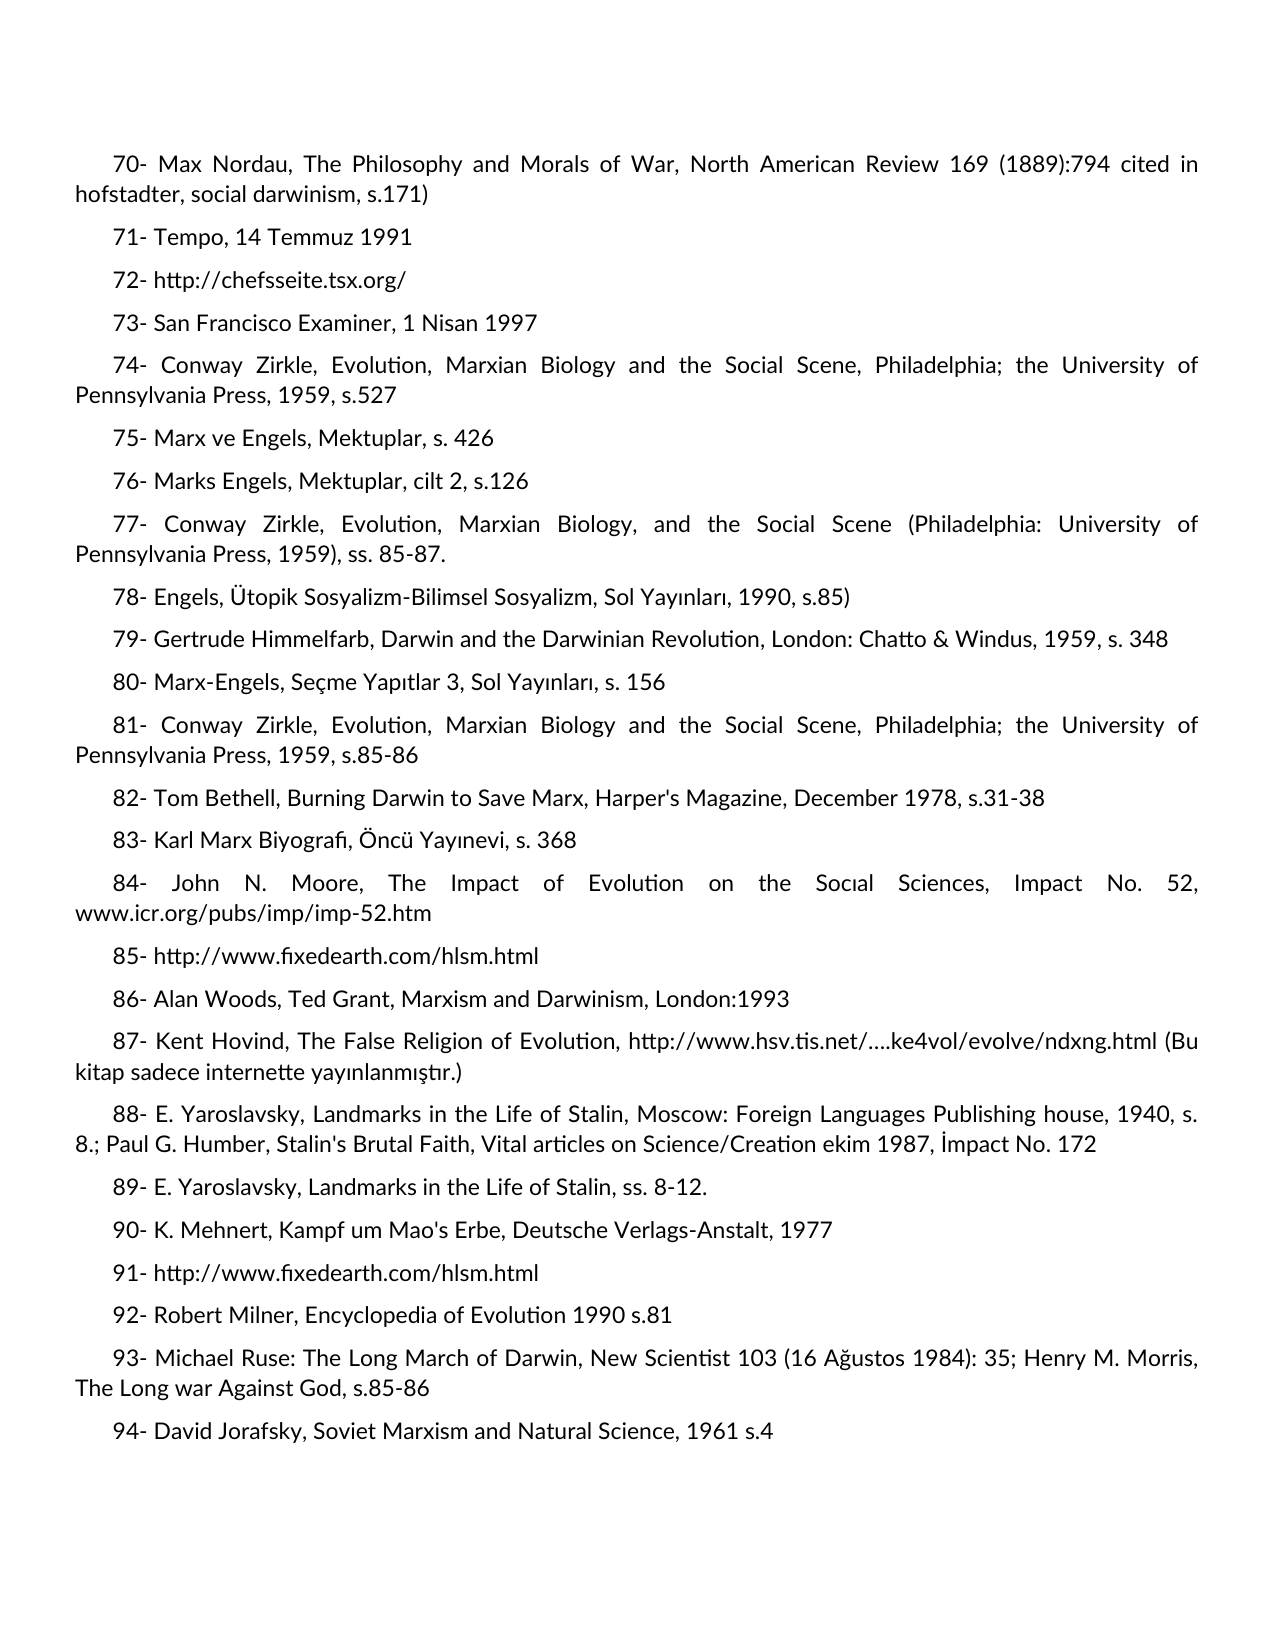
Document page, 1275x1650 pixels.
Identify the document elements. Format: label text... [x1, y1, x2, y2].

text 81- Conway Zirkle, Evolution, Marxian Biology and the Social Scene, Philadelphia; the University of Pennsylvania Press, 1959, s.85-86 [75, 710, 1200, 768]
text 75- Marx ve Engels, Mektuplar, s. 426 [75, 424, 1200, 451]
text 73- San Francisco Examiner, 1 Nisan 1997 [75, 308, 1200, 336]
text 71- Tempo, 14 Temmuz 1991 [75, 223, 1200, 250]
text 79- Gertrude Himmelfarb, Darwin and the Darwinian Revolution, London: Chatto & Windus, 1959, s. 348 [75, 625, 1200, 652]
text 76- Marks Engels, Mektuplar, cilt 2, s.126 [75, 467, 1200, 494]
text 74- Conway Zirkle, Evolution, Marxian Biology and the Social Scene, Philadelphia; the University of Pennsylvania Press, 1959, s.527 [75, 351, 1200, 409]
text 82- Tom Bethell, Burning Darwin to Save Marx, Harper's Magazine, December 1978, s.31-38 [75, 783, 1200, 811]
text 93- Michael Ruse: The Long March of Darwin, New Scientist 103 (16 Ağustos 1984): 35; Henry M. Morris, The Long war Against God, s.85-86 [75, 1344, 1200, 1401]
text 80- Marx-Engels, Seçme Yapıtlar 3, Sol Yayınları, s. 156 [75, 668, 1200, 695]
text 88- E. Yaroslavsky, Landmarks in the Life of Stalin, Moscow: Foreign Languages Publishing house, 1940, s. 8.; Paul G. Humber, Stalin's Brutal Faith, Vital articles on Science/Creation ekim 1987, İmpact No. 172 [75, 1100, 1200, 1158]
text 87- Kent Hovind, The False Religion of Evolution, http://www.hsv.tis.net/….ke4vol/evolve/ndxng.html (Bu kitap sadece internette yayınlanmıştır.) [75, 1027, 1200, 1085]
text 84- John N. Moore, The Impact of Evolution on the Socıal Sciences, Impact No. 52, www.icr.org/pubs/imp/imp-52.htm [75, 869, 1200, 926]
text 90- K. Mehnert, Kampf um Mao's Erbe, Deutsche Verlags-Anstalt, 1977 [75, 1216, 1200, 1243]
text 77- Conway Zirkle, Evolution, Marxian Biology, and the Social Scene (Philadelphia: University of Pennsylvania Press, 1959), ss. 85-87. [75, 509, 1200, 567]
text 85- http://www.fixedearth.com/hlsm.html [75, 942, 1200, 969]
text 83- Karl Marx Biyografi, Öncü Yayınevi, s. 368 [75, 826, 1200, 853]
text 92- Robert Milner, Encyclopedia of Evolution 1990 s.81 [75, 1301, 1200, 1328]
text 72- http://chefsseite.tsx.org/ [75, 266, 1200, 293]
text 89- E. Yaroslavsky, Landmarks in the Life of Stalin, ss. 8-12. [75, 1173, 1200, 1200]
text 86- Alan Woods, Ted Grant, Marxism and Darwinism, London:1993 [75, 984, 1200, 1012]
text 70- Max Nordau, The Philosophy and Morals of War, North American Review 169 (1889):794 cited in hofstadter, social darwinism, s.171) [75, 150, 1200, 208]
text 94- David Jorafsky, Soviet Marxism and Natural Science, 1961 s.4 [75, 1417, 1200, 1444]
text 78- Engels, Ütopik Sosyalizm-Bilimsel Sosyalizm, Sol Yayınları, 1990, s.85) [75, 582, 1200, 610]
text 91- http://www.fixedearth.com/hlsm.html [75, 1258, 1200, 1286]
